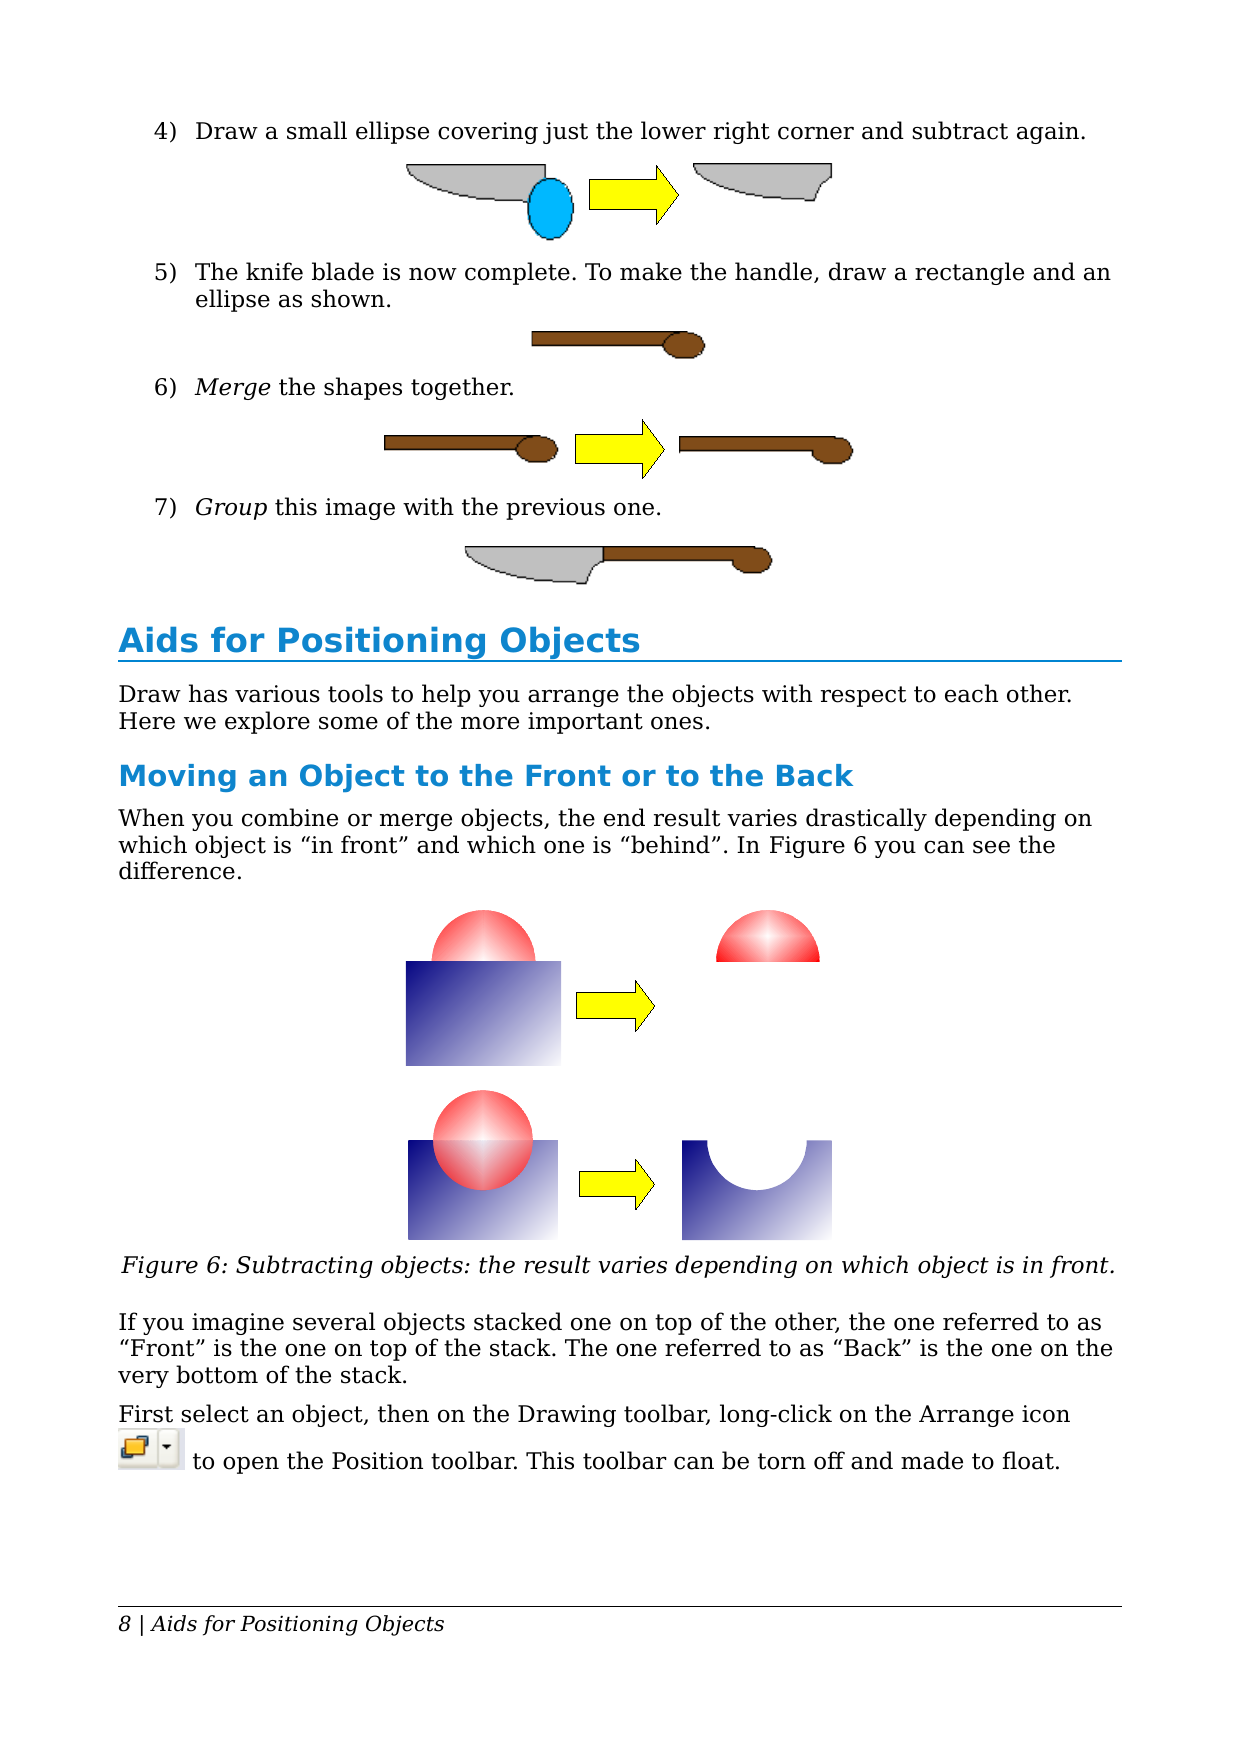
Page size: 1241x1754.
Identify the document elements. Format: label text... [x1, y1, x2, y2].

text First select an object, then on the Drawing toolbar, long-click on the Arrange icon to open the Position toolbar. This toolbar can be torn off and made to float. [118, 1401, 1122, 1475]
picture [693, 163, 834, 203]
text When you combine or merge objects, the end result varies drastically depending on which object is “in front” and which one is “behind”. In Figure 6 you can see the difference. [118, 805, 1122, 885]
subtitle Aids for Positioning Objects [118, 621, 1122, 660]
list Group this image with the previous one. [177, 494, 1122, 521]
picture [384, 435, 562, 466]
list Draw a small ellipse covering just the lower right corner and subtract again. [177, 118, 1122, 145]
subtitle Moving an Object to the Front or to the Back [118, 759, 1122, 793]
picture [531, 331, 709, 362]
picture [679, 436, 857, 477]
text Draw has various tools to help you arrange the objects with respect to each other. Here we explore some of the more important ones. [118, 681, 1122, 734]
text If you imagine several objects stacked one on top of the other, the one referred to as “Front” is the one on top of the stack. The one referred to as “Back” is the one on the very bottom of the stack. [118, 1309, 1122, 1389]
picture [118, 1428, 185, 1470]
picture [406, 164, 576, 242]
list The knife blade is now complete. To make the handle, draw a rectangle and an ellipse as shown. [177, 259, 1122, 313]
list Merge the shapes together. [177, 374, 1122, 401]
picture [464, 546, 776, 586]
text Figure 6: Subtracting objects: the result varies depending on which object is in front. [118, 1253, 1122, 1279]
